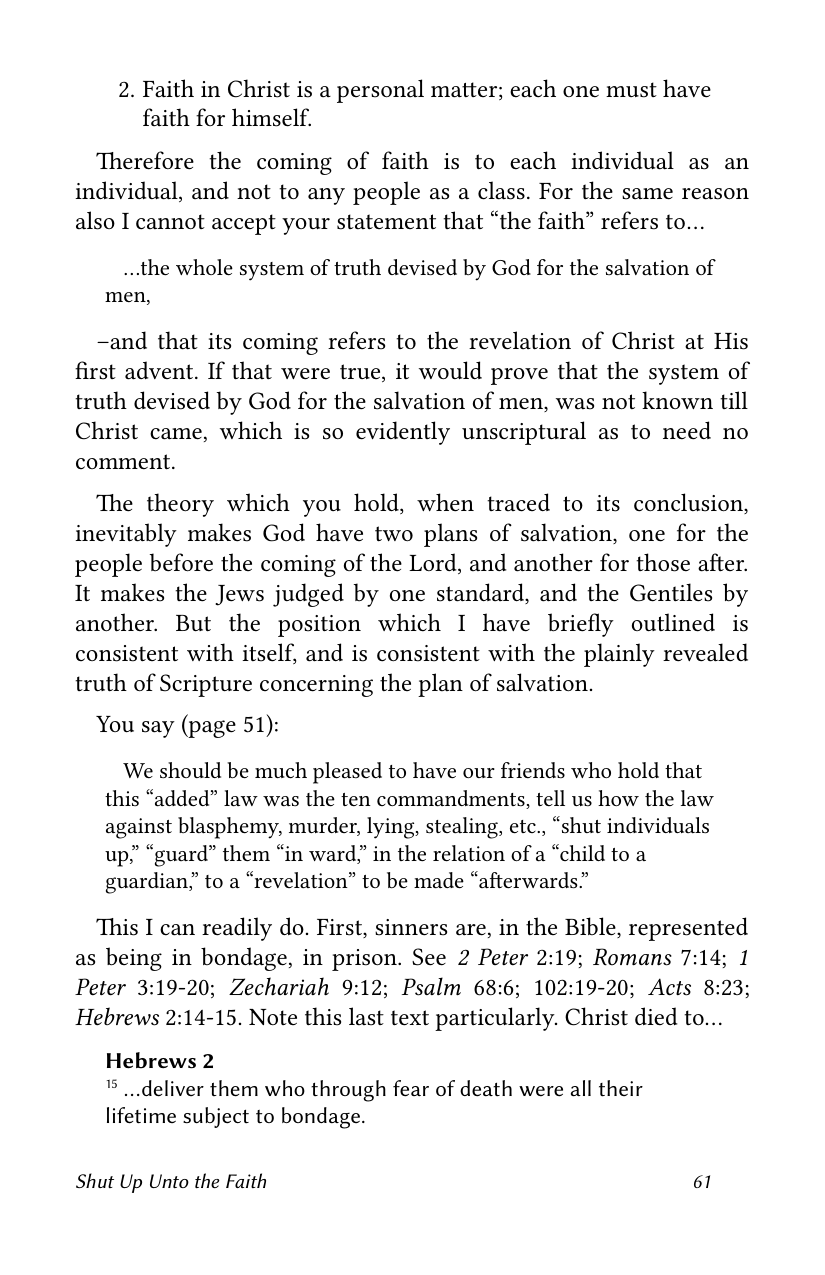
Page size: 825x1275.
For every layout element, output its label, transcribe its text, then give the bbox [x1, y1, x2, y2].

text The theory which you hold, when traced to its conclusion, inevitably makes God have two plans of salvation, one for the people before the coming of the Lord, and another for those after. It makes the Jews judged by one standard, and the Gentiles by another. But the position which I have briefly outlined is consistent with itself, and is consistent with the plainly revealed truth of Scripture concerning the plan of salvation. [75, 489, 750, 697]
text ...the whole system of truth devised by God for the salvation of men, [105, 255, 720, 308]
text –and that its coming refers to the revelation of Christ at His first advent. If that were true, it would prove that the system of truth devised by God for the salvation of men, was not known till Christ came, which is so evidently unscriptural as to need no comment. [75, 328, 750, 476]
text Hebrews 2 [105, 1048, 750, 1074]
text This I can readily do. First, sinners are, in the Bible, represented as being in bondage, in prison. See 2 Peter 2:19; Romans 7:14; 1 Peter 3:19-20; Zechariah 9:12; Psalm 68:6; 102:19-20; Acts 8:23; Hebrews 2:14-15. Note this last text particularly. Christ died to... [75, 913, 750, 1032]
text 15 ...deliver them who through fear of death were all their lifetime subject to bondage. [105, 1076, 720, 1129]
text Therefore the coming of faith is to each individual as an individual, and not to any people as a class. For the same reason also I cannot accept your statement that “the faith” refers to… [75, 147, 750, 235]
list Faith in Christ is a personal matter; each one must have faith for himself. [135, 75, 750, 132]
text You say (page 51): [75, 711, 750, 739]
text We should be much pleased to have our friends who hold that this “added” law was the ten commandments, tell us how the law against blasphemy, murder, lying, stealing, etc., “shut individuals up,” “guard” them “in ward,” in the relation of a “child to a guardian,” to a “revelation” to be made “afterwards.” [105, 758, 720, 894]
